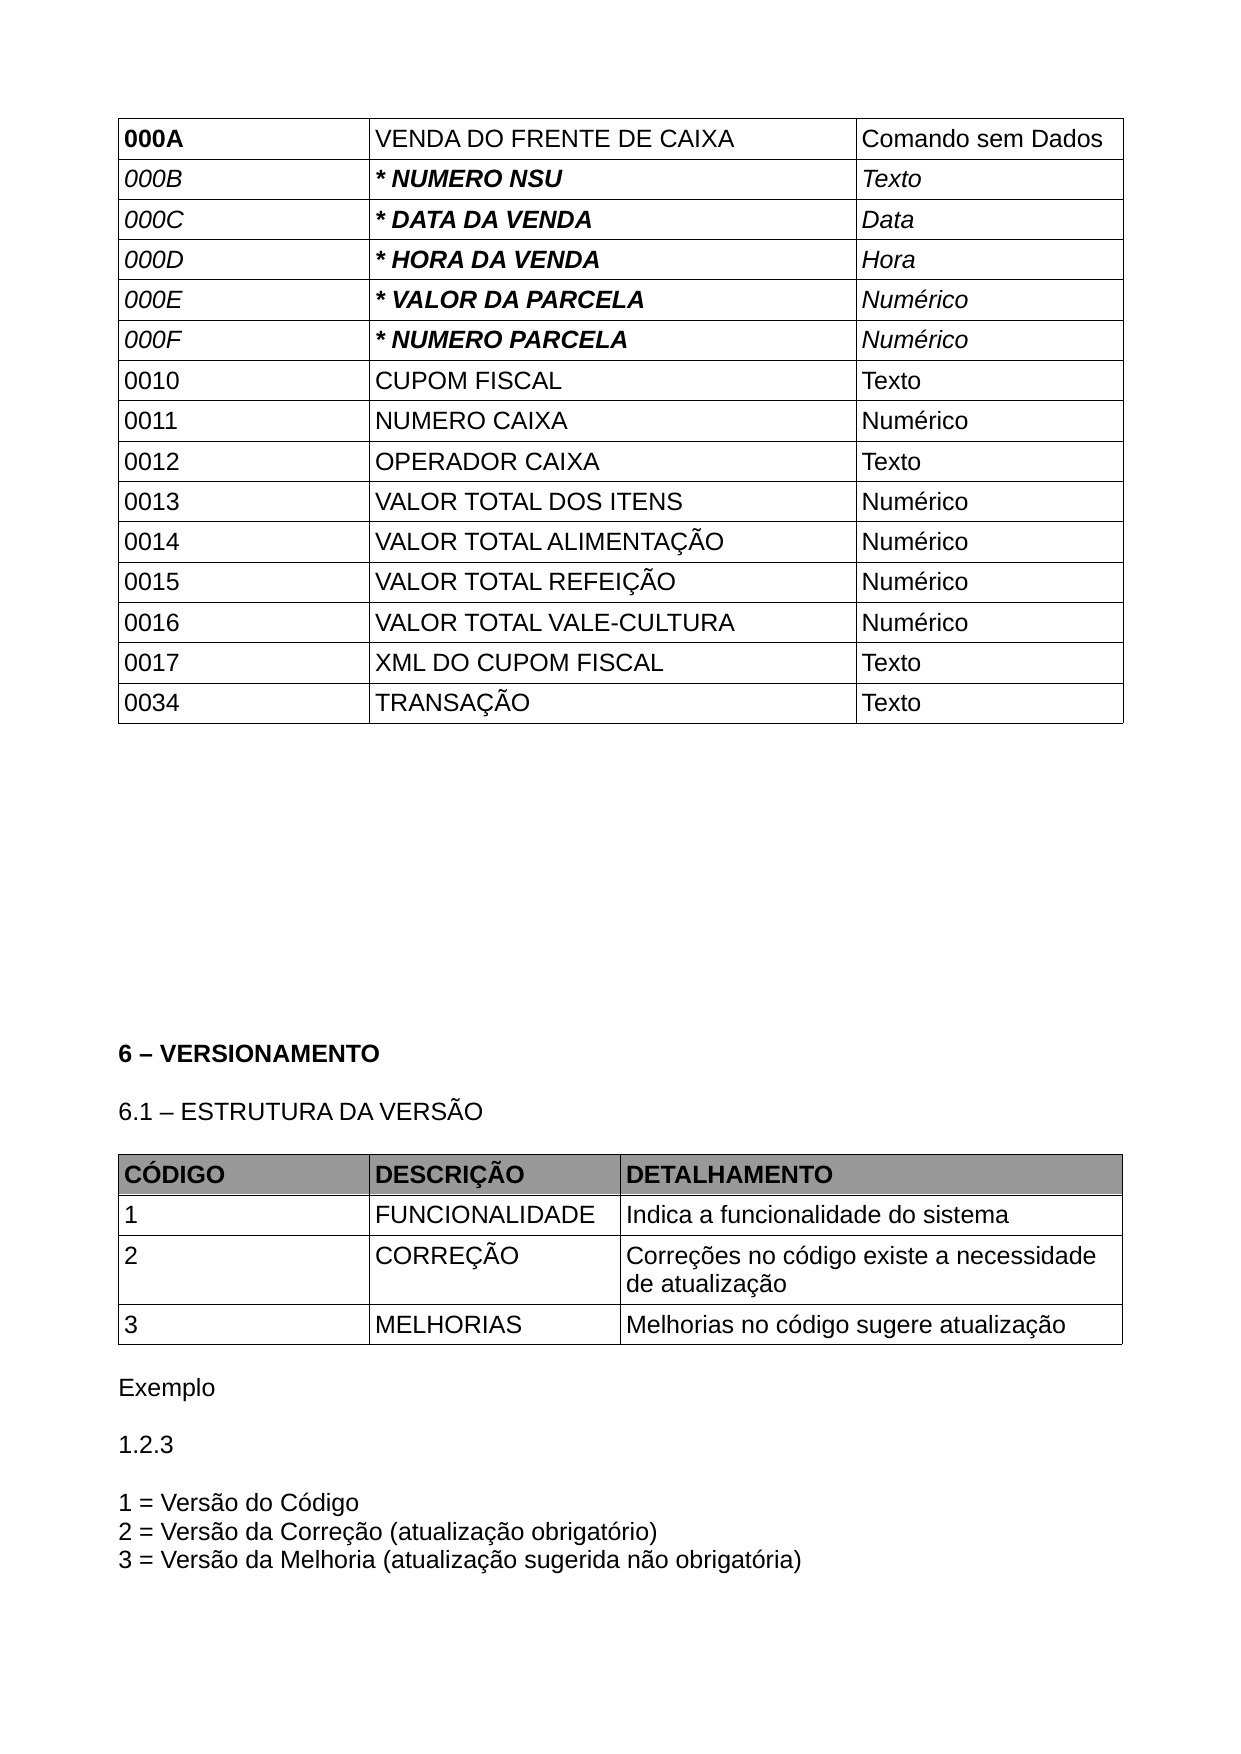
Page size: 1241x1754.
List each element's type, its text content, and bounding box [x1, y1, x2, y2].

table_cell FUNCIONALIDADE [370, 1196, 620, 1235]
text 1 = Versão do Código [118, 1488, 1122, 1517]
table_cell 0010 [119, 361, 369, 400]
table_cell 0015 [119, 563, 369, 602]
table_cell * NUMERO PARCELA [370, 321, 856, 360]
table_cell * NUMERO NSU [370, 160, 856, 199]
table_cell CUPOM FISCAL [370, 361, 856, 400]
text Exemplo [118, 1373, 1122, 1402]
table_cell Correções no código existe a necessidade de atualização [621, 1236, 1122, 1304]
table_cell Numérico [857, 280, 1123, 320]
table_cell * DATA DA VENDA [370, 200, 856, 239]
table_cell 000F [119, 321, 369, 360]
text 3 = Versão da Melhoria (atualização sugerida não obrigatória) [118, 1546, 1122, 1574]
table_cell 0014 [119, 522, 369, 562]
table_cell Numérico [857, 401, 1123, 441]
table_header DESCRIÇÃO [370, 1155, 620, 1194]
table_cell XML DO CUPOM FISCAL [370, 643, 856, 682]
text 6.1 – ESTRUTURA DA VERSÃO [118, 1097, 1122, 1125]
table_cell 3 [119, 1305, 369, 1344]
table_cell Texto [857, 643, 1123, 682]
text 2 = Versão da Correção (atualização obrigatório) [118, 1517, 1122, 1546]
table_cell 000B [119, 160, 369, 199]
table_cell VENDA DO FRENTE DE CAIXA [370, 119, 856, 158]
table_cell Numérico [857, 482, 1123, 521]
table_cell * VALOR DA PARCELA [370, 280, 856, 320]
table_cell Numérico [857, 321, 1123, 360]
table_cell VALOR TOTAL ALIMENTAÇÃO [370, 522, 856, 562]
table_cell * HORA DA VENDA [370, 240, 856, 279]
table_cell 0034 [119, 684, 369, 723]
table_cell 2 [119, 1236, 369, 1304]
table_cell 000E [119, 280, 369, 320]
table_cell 000C [119, 200, 369, 239]
table_cell Numérico [857, 522, 1123, 562]
table_header CÓDIGO [119, 1155, 369, 1194]
table_cell Data [857, 200, 1123, 239]
table_cell 0016 [119, 603, 369, 642]
table_cell Texto [857, 361, 1123, 400]
table_cell 0013 [119, 482, 369, 521]
table_cell VALOR TOTAL VALE-CULTURA [370, 603, 856, 642]
table_cell Numérico [857, 603, 1123, 642]
table_cell VALOR TOTAL REFEIÇÃO [370, 563, 856, 602]
table_cell CORREÇÃO [370, 1236, 620, 1304]
table_cell Texto [857, 160, 1123, 199]
text 1.2.3 [118, 1431, 1122, 1459]
table_cell Texto [857, 684, 1123, 723]
table_cell Indica a funcionalidade do sistema [621, 1196, 1122, 1235]
table_cell Numérico [857, 563, 1123, 602]
table_cell VALOR TOTAL DOS ITENS [370, 482, 856, 521]
table_cell Comando sem Dados [857, 119, 1123, 158]
table_cell 0017 [119, 643, 369, 682]
table_cell NUMERO CAIXA [370, 401, 856, 441]
table_cell Melhorias no código sugere atualização [621, 1305, 1122, 1344]
table_cell 000D [119, 240, 369, 279]
table_cell MELHORIAS [370, 1305, 620, 1344]
table_cell TRANSAÇÃO [370, 684, 856, 723]
table_header DETALHAMENTO [621, 1155, 1122, 1194]
table_cell 0011 [119, 401, 369, 441]
table_cell 000A [119, 119, 369, 158]
table_cell Texto [857, 442, 1123, 481]
text 6 – VERSIONAMENTO [118, 1039, 1122, 1068]
table_cell Hora [857, 240, 1123, 279]
table_cell 0012 [119, 442, 369, 481]
table_cell OPERADOR CAIXA [370, 442, 856, 481]
table_cell 1 [119, 1196, 369, 1235]
